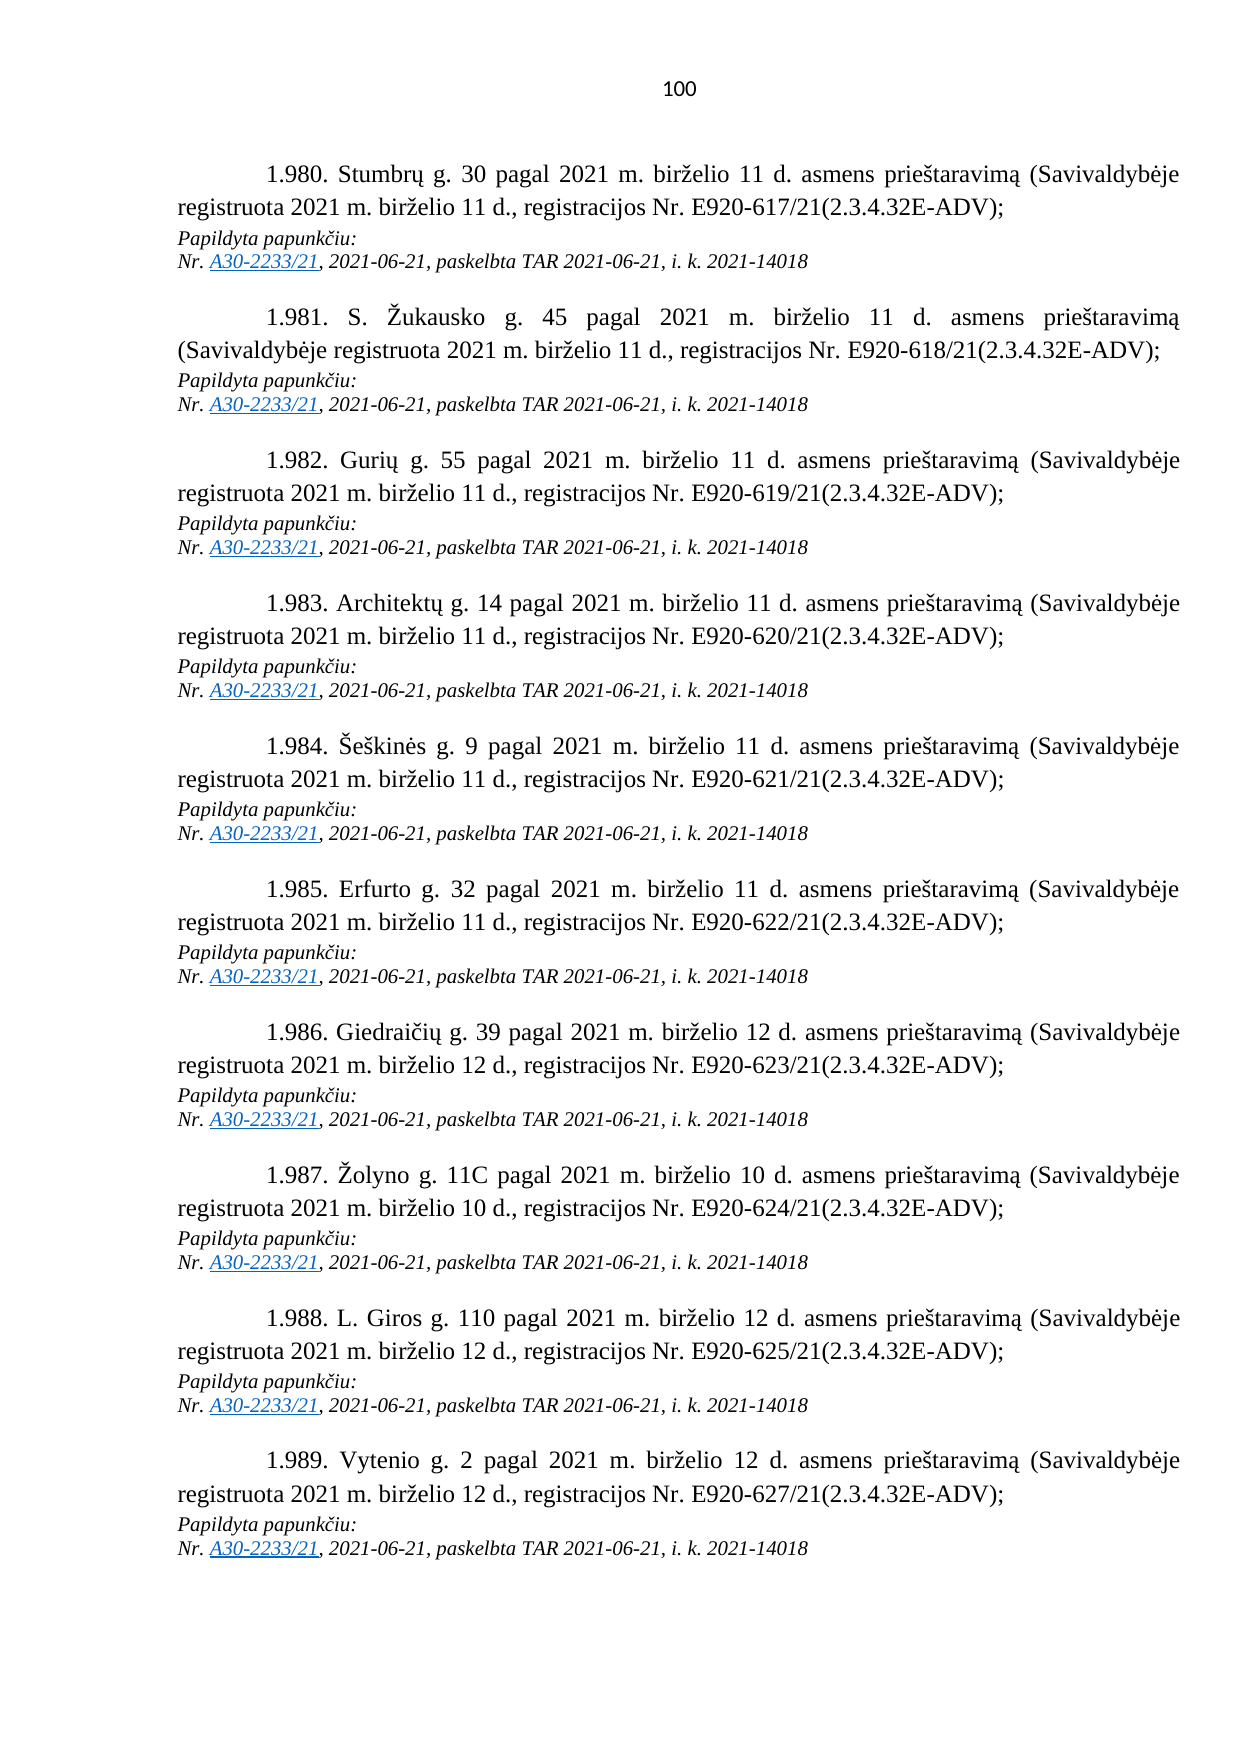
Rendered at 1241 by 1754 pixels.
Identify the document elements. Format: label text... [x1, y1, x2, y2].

text Nr. A30-2233/21, 2021-06-21, paskelbta TAR 2021-06-21, i. k. 2021-14018 [177, 1393, 1181, 1417]
text Papildyta papunkčiu: [177, 940, 1181, 964]
text 1.983. Architektų g. 14 pagal 2021 m. birželio 11 d. asmens prieštaravimą (Savivaldybėje registruota 2021 m. birželio 11 d., registracijos Nr. E920-620/21(2.3.4.32E-ADV); [177, 588, 1181, 650]
text 1.986. Giedraičių g. 39 pagal 2021 m. birželio 12 d. asmens prieštaravimą (Savivaldybėje registruota 2021 m. birželio 12 d., registracijos Nr. E920-623/21(2.3.4.32E-ADV); [177, 1017, 1181, 1079]
text 1.989. Vytenio g. 2 pagal 2021 m. birželio 12 d. asmens prieštaravimą (Savivaldybėje registruota 2021 m. birželio 12 d., registracijos Nr. E920-627/21(2.3.4.32E-ADV); [177, 1446, 1181, 1507]
text Papildyta papunkčiu: [177, 368, 1181, 392]
text Nr. A30-2233/21, 2021-06-21, paskelbta TAR 2021-06-21, i. k. 2021-14018 [177, 1107, 1181, 1131]
text Nr. A30-2233/21, 2021-06-21, paskelbta TAR 2021-06-21, i. k. 2021-14018 [177, 1536, 1181, 1560]
text Nr. A30-2233/21, 2021-06-21, paskelbta TAR 2021-06-21, i. k. 2021-14018 [177, 678, 1181, 702]
text Nr. A30-2233/21, 2021-06-21, paskelbta TAR 2021-06-21, i. k. 2021-14018 [177, 821, 1181, 845]
text 1.982. Gurių g. 55 pagal 2021 m. birželio 11 d. asmens prieštaravimą (Savivaldybėje registruota 2021 m. birželio 11 d., registracijos Nr. E920-619/21(2.3.4.32E-ADV); [177, 445, 1181, 507]
text Papildyta papunkčiu: [177, 1083, 1181, 1107]
text Papildyta papunkčiu: [177, 511, 1181, 535]
text 1.988. L. Giros g. 110 pagal 2021 m. birželio 12 d. asmens prieštaravimą (Savivaldybėje registruota 2021 m. birželio 12 d., registracijos Nr. E920-625/21(2.3.4.32E-ADV); [177, 1303, 1181, 1364]
text 1.985. Erfurto g. 32 pagal 2021 m. birželio 11 d. asmens prieštaravimą (Savivaldybėje registruota 2021 m. birželio 11 d., registracijos Nr. E920-622/21(2.3.4.32E-ADV); [177, 874, 1181, 936]
text Papildyta papunkčiu: [177, 1512, 1181, 1536]
text Papildyta papunkčiu: [177, 1369, 1181, 1393]
text Papildyta papunkčiu: [177, 225, 1181, 249]
text Nr. A30-2233/21, 2021-06-21, paskelbta TAR 2021-06-21, i. k. 2021-14018 [177, 392, 1181, 416]
text Nr. A30-2233/21, 2021-06-21, paskelbta TAR 2021-06-21, i. k. 2021-14018 [177, 249, 1181, 273]
text 1.981. S. Žukausko g. 45 pagal 2021 m. birželio 11 d. asmens prieštaravimą (Savivaldybėje registruota 2021 m. birželio 11 d., registracijos Nr. E920-618/21(2.3.4.32E-ADV); [177, 302, 1181, 364]
text Nr. A30-2233/21, 2021-06-21, paskelbta TAR 2021-06-21, i. k. 2021-14018 [177, 1250, 1181, 1274]
text 1.987. Žolyno g. 11C pagal 2021 m. birželio 10 d. asmens prieštaravimą (Savivaldybėje registruota 2021 m. birželio 10 d., registracijos Nr. E920-624/21(2.3.4.32E-ADV); [177, 1160, 1181, 1222]
text Papildyta papunkčiu: [177, 654, 1181, 678]
text 1.980. Stumbrų g. 30 pagal 2021 m. birželio 11 d. asmens prieštaravimą (Savivaldybėje registruota 2021 m. birželio 11 d., registracijos Nr. E920-617/21(2.3.4.32E-ADV); [177, 159, 1181, 221]
text Nr. A30-2233/21, 2021-06-21, paskelbta TAR 2021-06-21, i. k. 2021-14018 [177, 535, 1181, 559]
text Papildyta papunkčiu: [177, 797, 1181, 821]
text 1.984. Šeškinės g. 9 pagal 2021 m. birželio 11 d. asmens prieštaravimą (Savivaldybėje registruota 2021 m. birželio 11 d., registracijos Nr. E920-621/21(2.3.4.32E-ADV); [177, 731, 1181, 793]
text Nr. A30-2233/21, 2021-06-21, paskelbta TAR 2021-06-21, i. k. 2021-14018 [177, 964, 1181, 988]
text Papildyta papunkčiu: [177, 1226, 1181, 1250]
